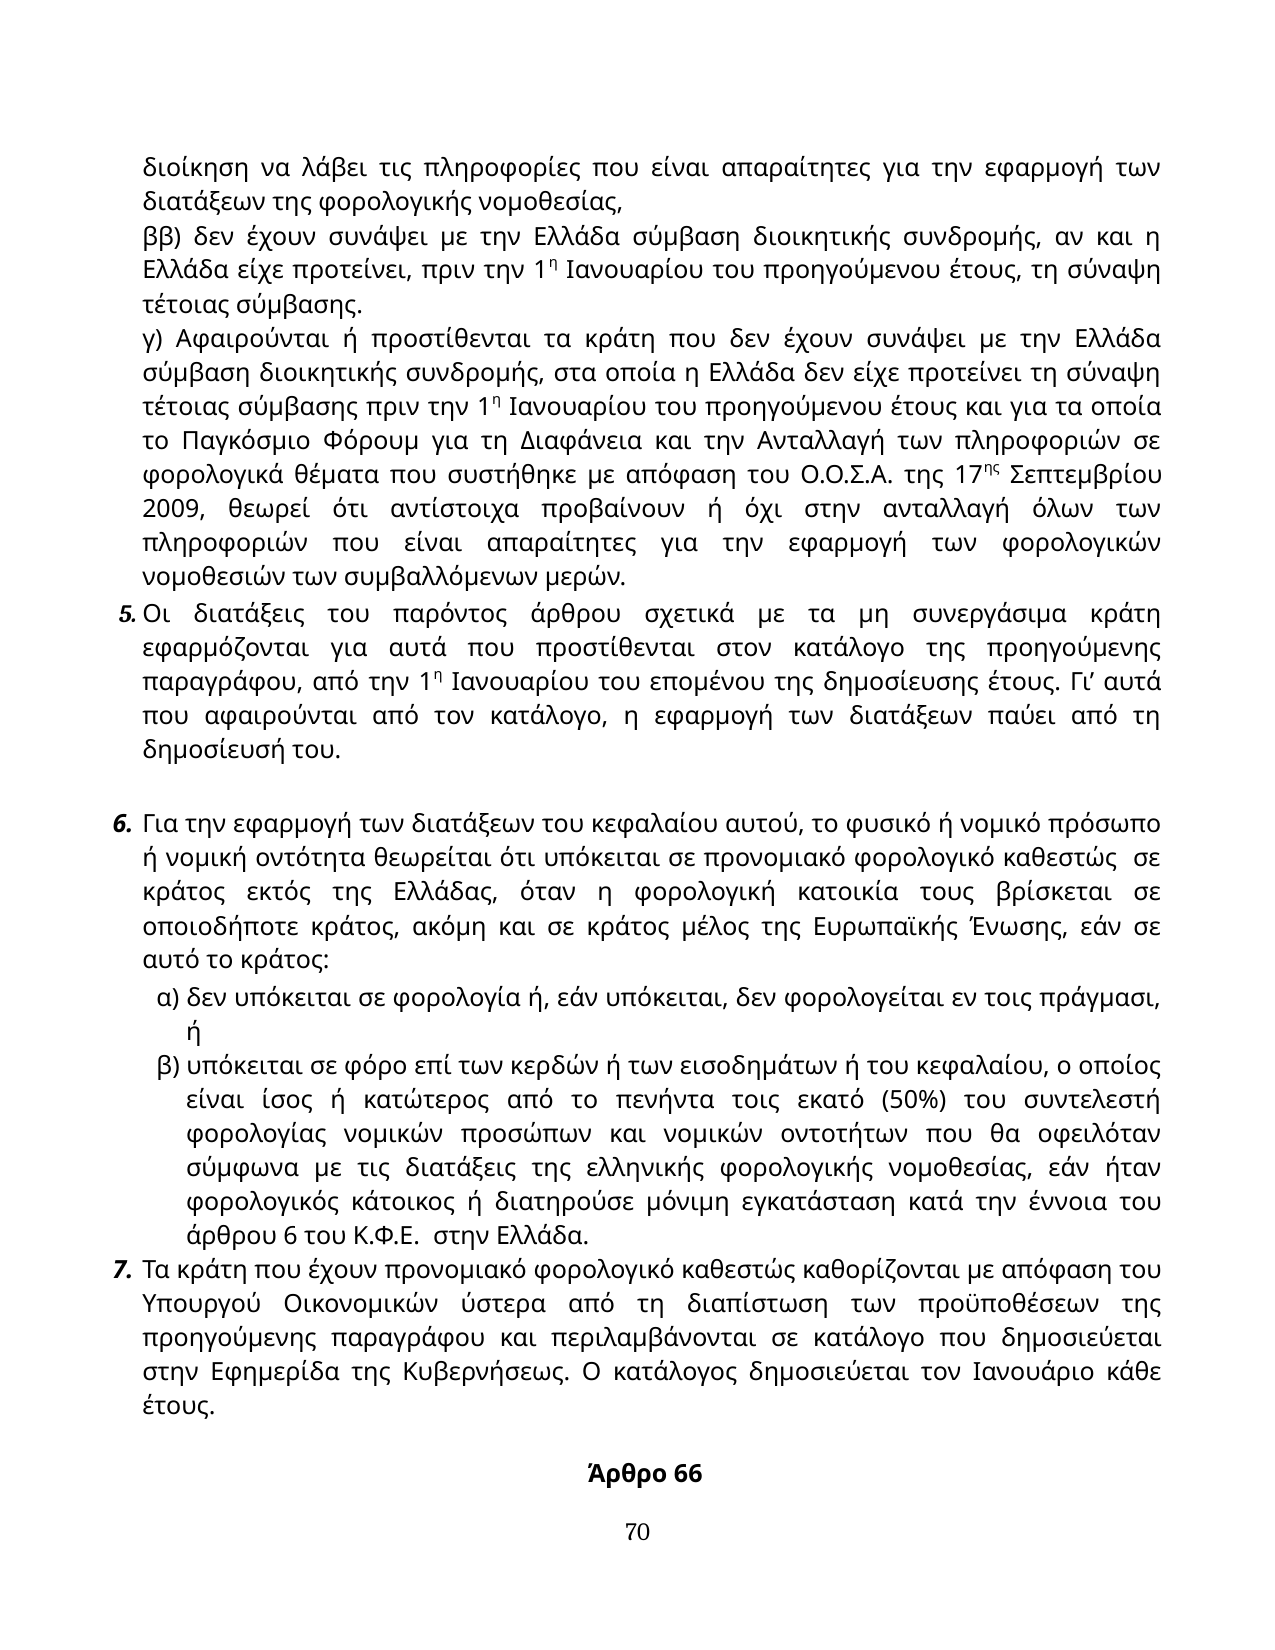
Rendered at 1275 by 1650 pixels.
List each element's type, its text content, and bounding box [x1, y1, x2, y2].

text Άρθρο 66 [112, 1456, 1162, 1490]
list Τα κράτη που έχουν προνομιακό φορολογικό καθεστώς καθορίζονται με απόφαση του Υπουργού Οικονομικών ύστερα από τη διαπίστωση των προϋποθέσεων της προηγούμενης παραγράφου και περιλαμβάνονται σε κατάλογο που δημοσιεύεται στην Εφημερίδα της Κυβερνήσεως. Ο κατάλογος δημοσιεύεται τον Ιανουάριο κάθε έτους. [112, 1252, 1162, 1422]
list Για την εφαρμογή των διατάξεων του κεφαλαίου αυτού, το φυσικό ή νομικό πρόσωπο ή νομική οντότητα θεωρείται ότι υπόκειται σε προνομιακό φορολογικό καθεστώς σε κράτος εκτός της Ελλάδας, όταν η φορολογική κατοικία τους βρίσκεται σε οποιοδήποτε κράτος, ακόμη και σε κράτος μέλος της Ευρωπαϊκής Ένωσης, εάν σε αυτό το κράτος: [112, 806, 1162, 976]
text ββ) δεν έχουν συνάψει με την Ελλάδα σύμβαση διοικητικής συνδρομής, αν και η Ελλάδα είχε προτείνει, πριν την 1η Ιανουαρίου του προηγούμενου έτους, τη σύναψη τέτοιας σύμβασης. [142, 218, 1162, 320]
text α) δεν υπόκειται σε φορολογία ή, εάν υπόκειται, δεν φορολογείται εν τοις πράγμασι, ή [156, 979, 1162, 1047]
list Οι διατάξεις του παρόντος άρθρου σχετικά με τα μη συνεργάσιμα κράτη εφαρμόζονται για αυτά που προστίθενται στον κατάλογο της προηγούμενης παραγράφου, από την 1η Ιανουαρίου του επομένου της δημοσίευσης έτους. Γι’ αυτά που αφαιρούνται από τον κατάλογο, η εφαρμογή των διατάξεων παύει από τη δημοσίευσή του. [119, 596, 1162, 766]
text γ) Αφαιρούνται ή προστίθενται τα κράτη που δεν έχουν συνάψει με την Ελλάδα σύμβαση διοικητικής συνδρομής, στα οποία η Ελλάδα δεν είχε προτείνει τη σύναψη τέτοιας σύμβασης πριν την 1η Ιανουαρίου του προηγούμενου έτους και για τα οποία το Παγκόσμιο Φόρουμ για τη Διαφάνεια και την Ανταλλαγή των πληροφοριών σε φορολογικά θέματα που συστήθηκε με απόφαση του Ο.Ο.Σ.Α. της 17ης Σεπτεμβρίου 2009, θεωρεί ότι αντίστοιχα προβαίνουν ή όχι στην ανταλλαγή όλων των πληροφοριών που είναι απαραίτητες για την εφαρμογή των φορολογικών νομοθεσιών των συμβαλλόμενων μερών. [142, 320, 1162, 593]
text β) υπόκειται σε φόρο επί των κερδών ή των εισοδημάτων ή του κεφαλαίου, ο οποίος είναι ίσος ή κατώτερος από το πενήντα τοις εκατό (50%) του συντελεστή φορολογίας νομικών προσώπων και νομικών οντοτήτων που θα οφειλόταν σύμφωνα με τις διατάξεις της ελληνικής φορολογικής νομοθεσίας, εάν ήταν φορολογικός κάτοικος ή διατηρούσε μόνιμη εγκατάσταση κατά την έννοια του άρθρου 6 του Κ.Φ.Ε. στην Ελλάδα. [156, 1047, 1162, 1252]
text διοίκηση να λάβει τις πληροφορίες που είναι απαραίτητες για την εφαρμογή των διατάξεων της φορολογικής νομοθεσίας, [142, 150, 1162, 218]
